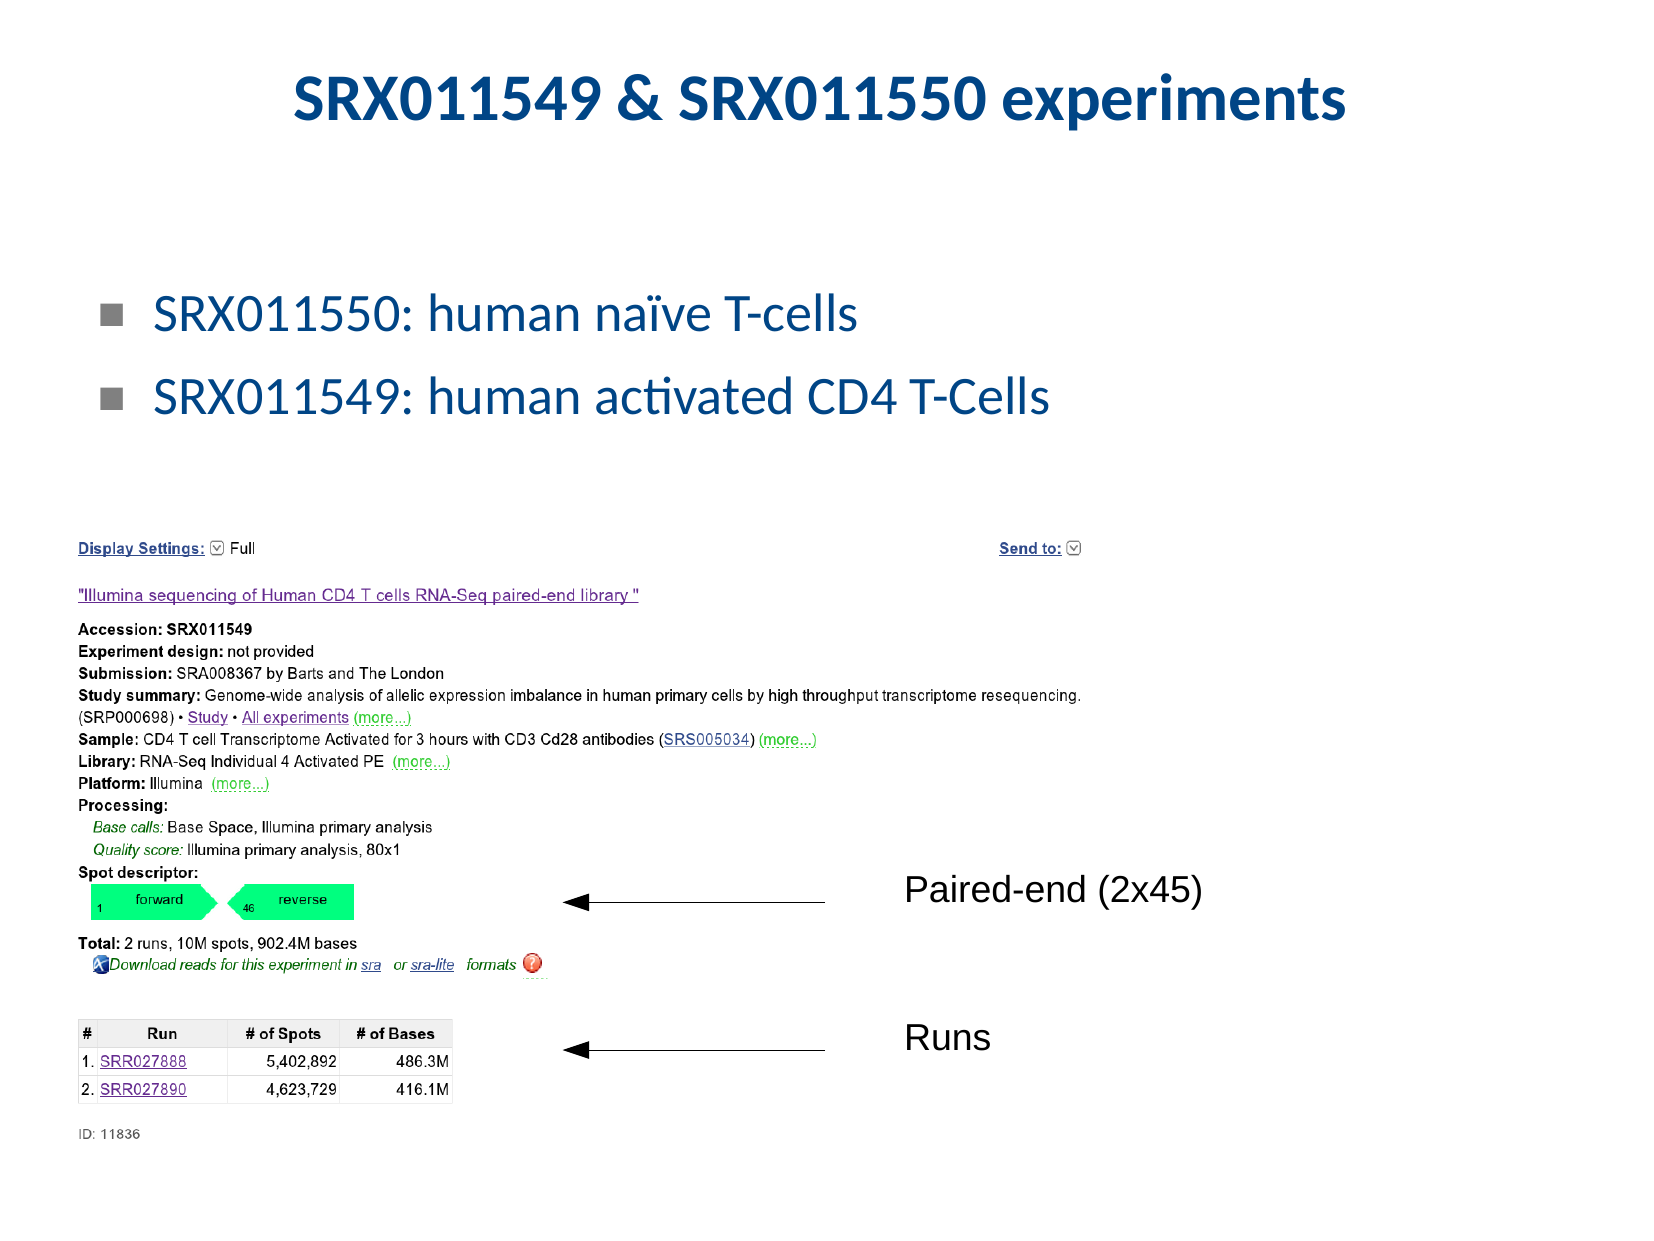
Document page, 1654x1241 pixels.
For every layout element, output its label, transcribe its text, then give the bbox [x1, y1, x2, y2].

list SRX011550: human naïve T-cells SRX011549: human activated CD4 T-Cells [82, 290, 1571, 1109]
picture [63, 524, 1088, 1163]
text_box Paired-end (2x45) [889, 861, 1219, 918]
title SRX011549 & SRX011550 experiments [76, 0, 1565, 208]
text_box Runs [889, 1008, 1007, 1066]
